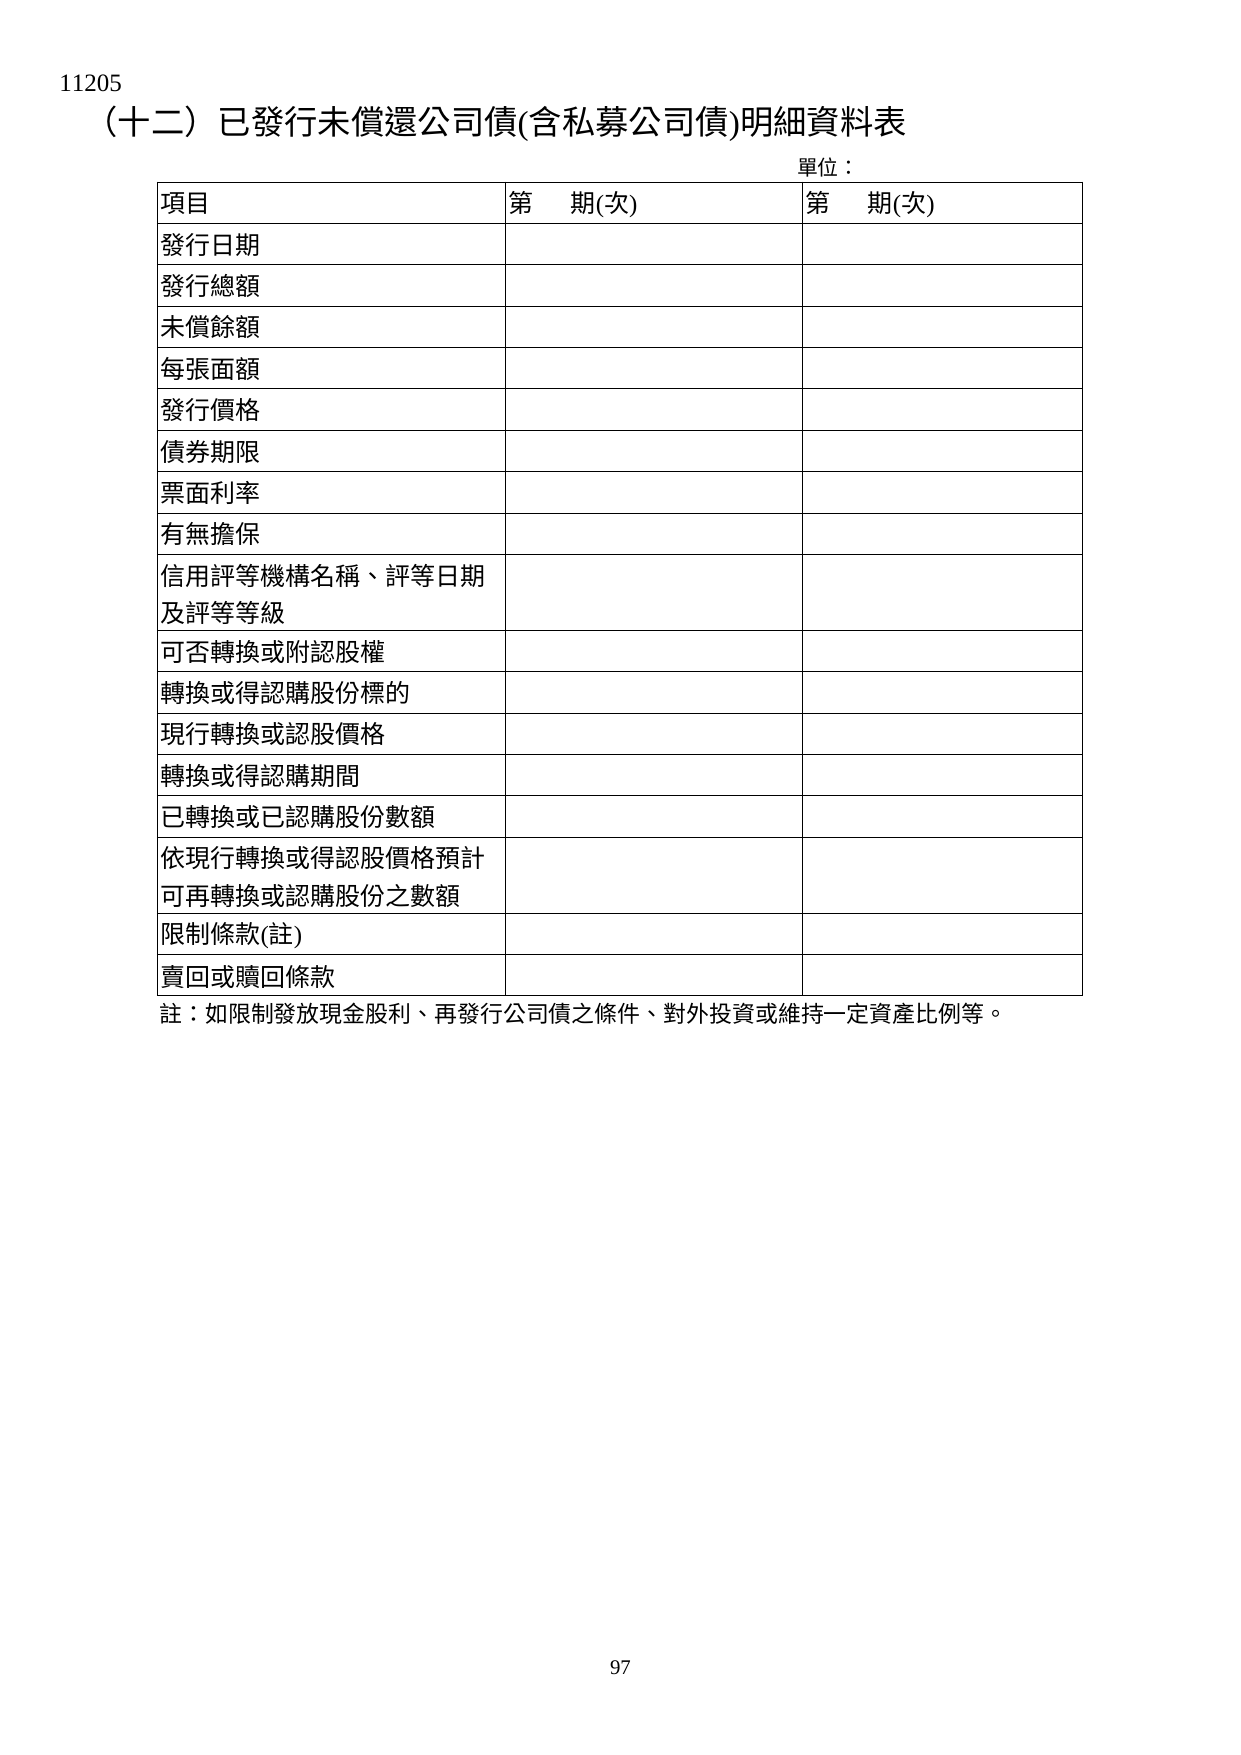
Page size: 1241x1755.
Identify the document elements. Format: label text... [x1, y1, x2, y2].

table_cell [803, 514, 1082, 554]
table_cell [803, 714, 1082, 754]
table_cell [803, 224, 1082, 264]
table_cell [506, 955, 802, 995]
table_cell [506, 514, 802, 554]
table_cell [803, 265, 1082, 306]
table_cell [506, 714, 802, 754]
table_cell 有無擔保 [158, 514, 505, 554]
table_cell [506, 796, 802, 837]
table_cell [803, 838, 1082, 913]
table_cell 可否轉換或附認股權 [158, 631, 505, 671]
table_cell [506, 672, 802, 712]
table_cell [803, 796, 1082, 837]
table_cell 發行日期 [158, 224, 505, 264]
table_cell 每張面額 [158, 348, 505, 388]
table_cell [506, 389, 802, 430]
table_cell [506, 838, 802, 913]
table_cell [506, 265, 802, 306]
table_cell 現行轉換或認股價格 [158, 714, 505, 754]
table_cell [506, 914, 802, 954]
table_cell 票面利率 [158, 472, 505, 512]
table_cell 未償餘額 [158, 307, 505, 347]
table_header 第 期(次) [506, 183, 802, 223]
table_cell [803, 348, 1082, 388]
table_cell 發行總額 [158, 265, 505, 306]
table_cell [803, 755, 1082, 795]
text （十二）已發行未償還公司債(含私募公司債)明細資料表 [84, 96, 1131, 144]
table_cell 發行價格 [158, 389, 505, 430]
table_cell 債券期限 [158, 431, 505, 471]
table_header 項目 [158, 183, 505, 223]
text 註：如限制發放現金股利、再發行公司債之條件、對外投資或維持一定資產比例等。 [159, 996, 1052, 1029]
table_cell [506, 431, 802, 471]
table_cell [803, 555, 1082, 630]
table_cell [506, 224, 802, 264]
table_cell [803, 631, 1082, 671]
table_cell [506, 755, 802, 795]
table_cell 賣回或贖回條款 [158, 955, 505, 995]
table_cell [803, 389, 1082, 430]
table_cell 轉換或得認購期間 [158, 755, 505, 795]
table_header 第 期(次) [803, 183, 1082, 223]
table_cell 信用評等機構名稱、評等日期及評等等級 [158, 555, 505, 630]
table_cell [506, 307, 802, 347]
table_cell [803, 431, 1082, 471]
table_cell 依現行轉換或得認股價格預計可再轉換或認購股份之數額 [158, 838, 505, 913]
text 單位： [133, 144, 1181, 182]
table_cell [803, 672, 1082, 712]
table_cell [803, 955, 1082, 995]
table_cell [506, 631, 802, 671]
table_cell 限制條款(註) [158, 914, 505, 954]
table_cell [803, 472, 1082, 512]
table_cell [506, 348, 802, 388]
table_cell [506, 472, 802, 512]
table_cell 轉換或得認購股份標的 [158, 672, 505, 712]
table_cell [803, 914, 1082, 954]
table_cell 已轉換或已認購股份數額 [158, 796, 505, 837]
table_cell [506, 555, 802, 630]
table_cell [803, 307, 1082, 347]
